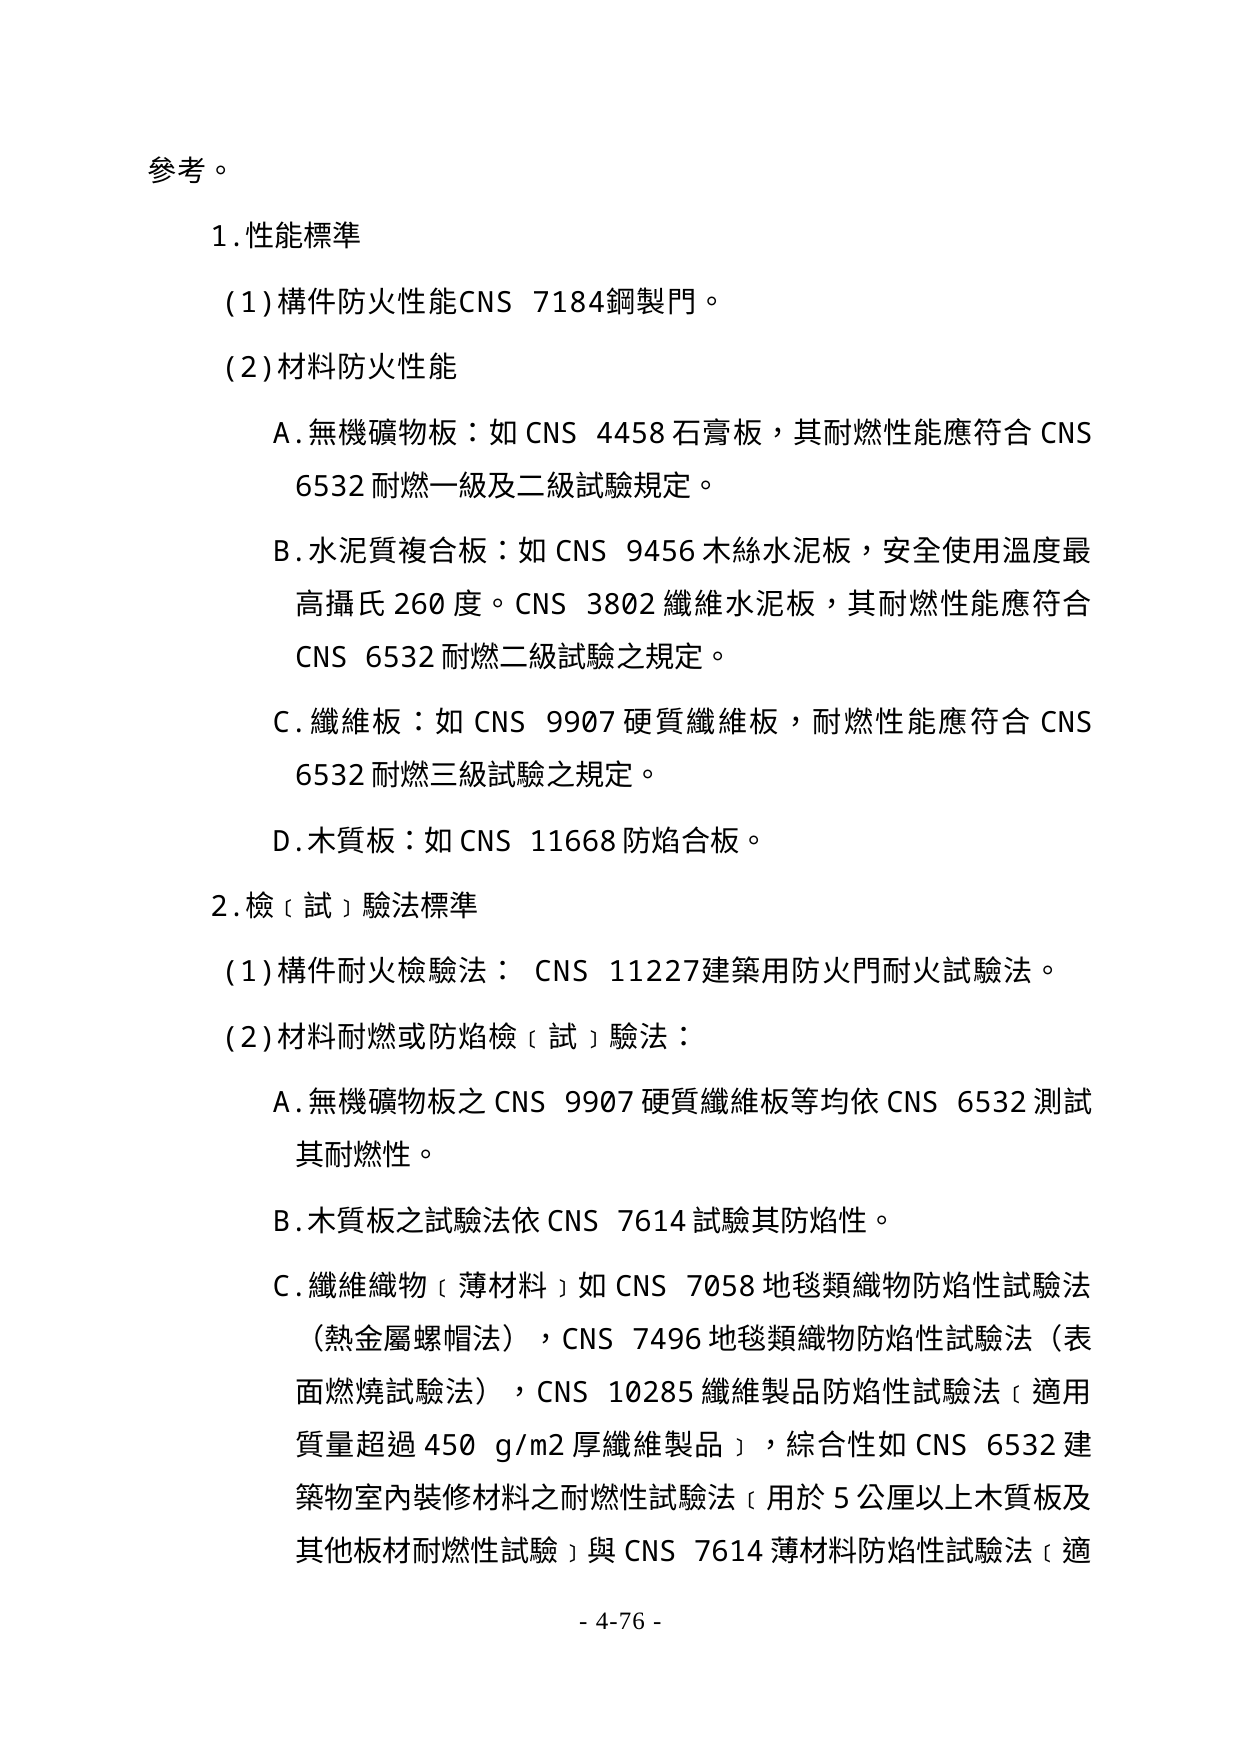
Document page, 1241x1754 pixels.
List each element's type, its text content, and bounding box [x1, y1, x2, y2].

text (2)材料耐燃或防焰檢﹝試﹞驗法： [221, 1013, 1092, 1056]
text (1)構件防火性能CNS 7184鋼製門。 [221, 278, 1092, 321]
text (1)構件耐火檢驗法： CNS 11227建築用防火門耐火試驗法。 [221, 948, 1092, 990]
text 1.性能標準 [210, 213, 1092, 255]
text C.纖維板：如CNS 9907硬質纖維板，耐燃性能應符合CNS 6532耐燃三級試驗之規定。 [272, 699, 1092, 794]
text B.水泥質複合板：如CNS 9456木絲水泥板，安全使用溫度最高攝氏260度。CNS 3802纖維水泥板，其耐燃性能應符合CNS 6532耐燃二級試驗之規定。 [272, 528, 1092, 676]
text 2.檢﹝試﹞驗法標準 [210, 883, 1092, 925]
text A.無機礦物板之CNS 9907硬質纖維板等均依CNS 6532測試其耐燃性。 [272, 1079, 1092, 1174]
text D.木質板：如CNS 11668防焰合板。 [272, 817, 1092, 859]
text A.無機礦物板：如CNS 4458石膏板，其耐燃性能應符合CNS 6532耐燃一級及二級試驗規定。 [272, 409, 1092, 504]
text C.纖維織物﹝薄材料﹞如CNS 7058地毯類織物防焰性試驗法（熱金屬螺帽法），CNS 7496地毯類織物防焰性試驗法（表面燃燒試驗法），CNS 10285纖維製品防焰性試驗法﹝適用質量超過450 g/m2厚纖維製品﹞，綜合性如CNS 6532建築物室內裝修材料之耐燃性試驗法﹝用於5公厘以上木質板及其他板材耐燃性試驗﹞與CNS 7614薄材料防焰性試驗法﹝適 [272, 1262, 1092, 1569]
text B.木質板之試驗法依CNS 7614試驗其防焰性。 [272, 1197, 1092, 1239]
text 參考。 [148, 148, 1092, 190]
text (2)材料防火性能 [221, 344, 1092, 386]
